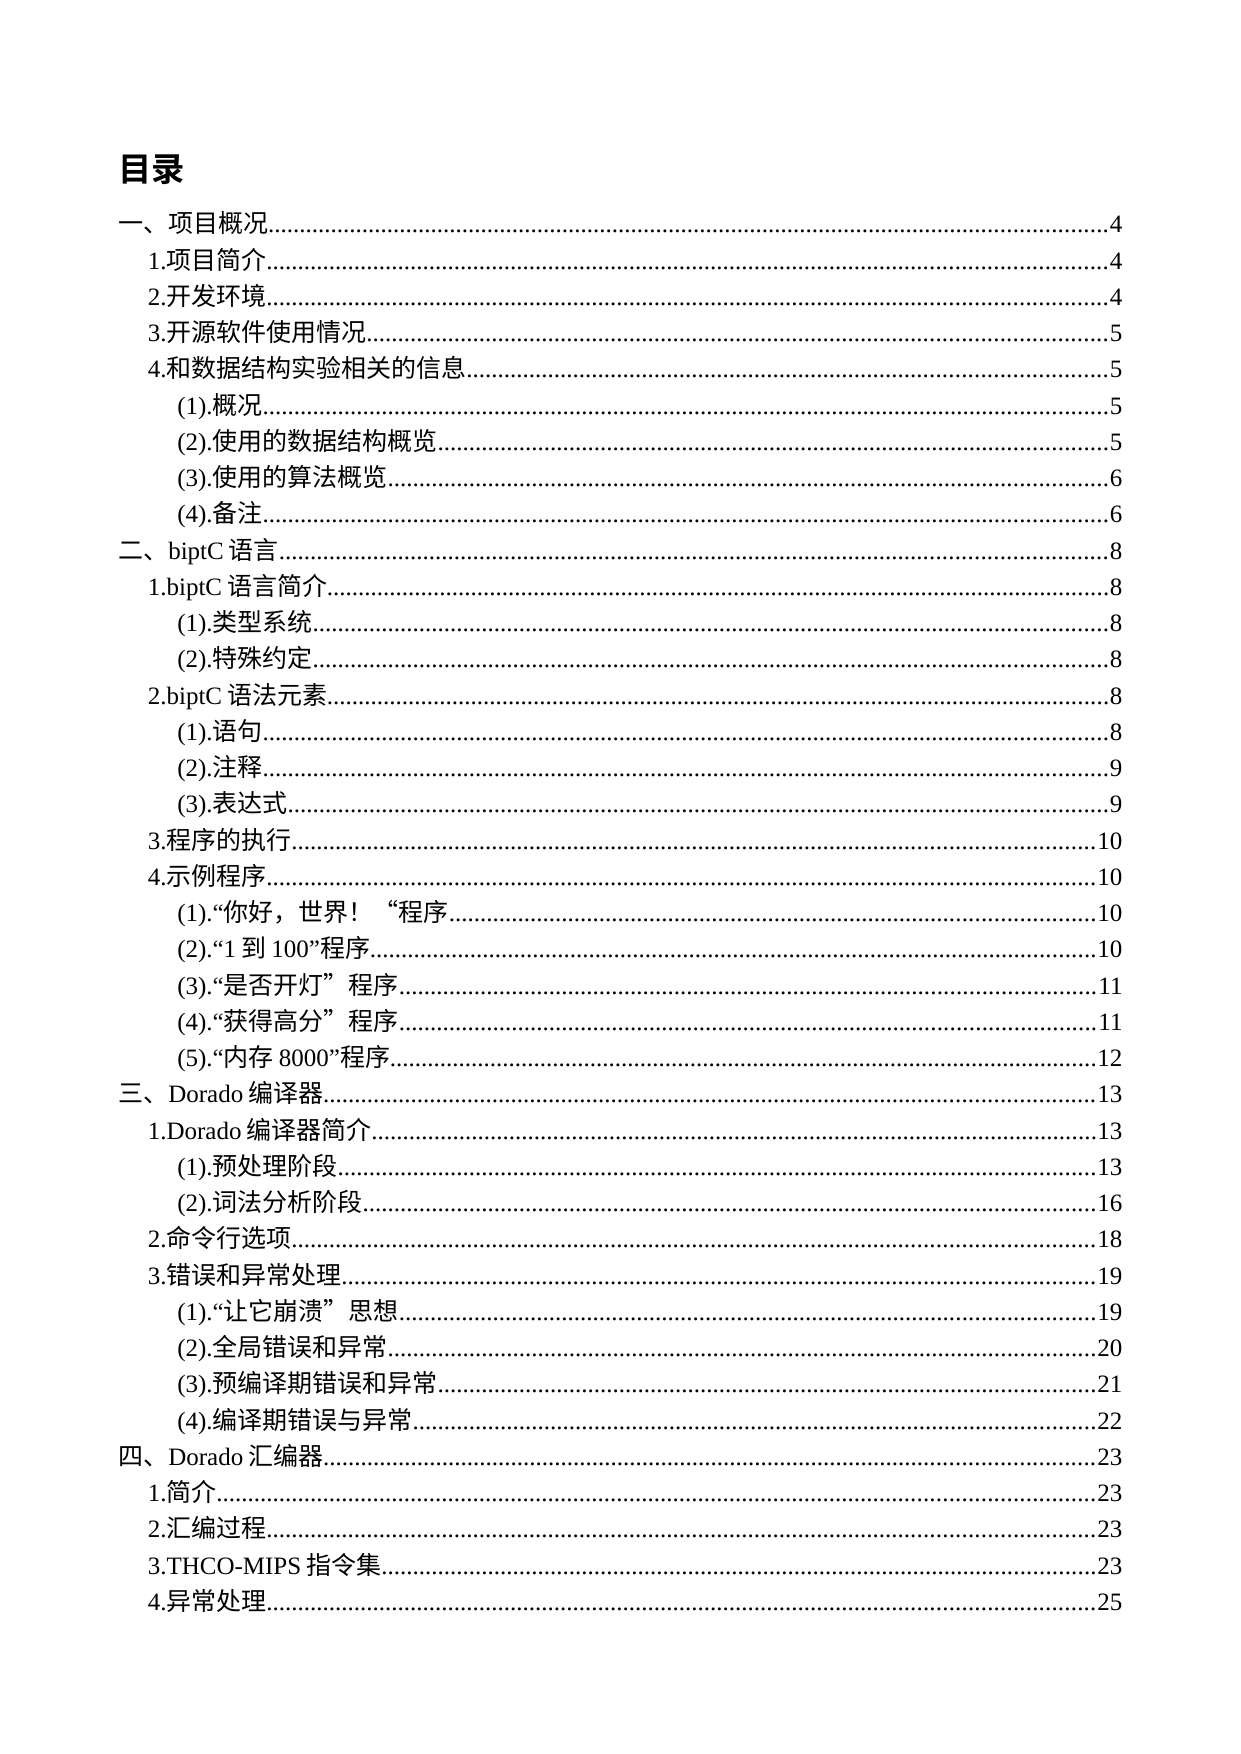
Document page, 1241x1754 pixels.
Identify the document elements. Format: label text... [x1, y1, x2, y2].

subtitle 目录 [118, 143, 1122, 191]
text (3).“是否开灯”程序 11 [177, 965, 1122, 1001]
text 3.错误和异常处理 19 [148, 1255, 1122, 1291]
text 1.biptC语言简介 8 [148, 566, 1122, 603]
text 4.示例程序 10 [148, 856, 1122, 893]
text (1).类型系统 8 [177, 603, 1122, 639]
text 2.汇编过程 23 [148, 1509, 1122, 1545]
text 2.biptC语法元素 8 [148, 675, 1122, 711]
text (1).“让它崩溃”思想 19 [177, 1291, 1122, 1328]
text (1).语句 8 [177, 711, 1122, 748]
text (1).概况 5 [177, 385, 1122, 421]
text (4).“获得高分”程序 11 [177, 1001, 1122, 1038]
text (2).特殊约定 8 [177, 639, 1122, 675]
text 一、项目概况 4 [118, 204, 1122, 240]
text 2.命令行选项 18 [148, 1219, 1122, 1255]
text (2).注释 9 [177, 748, 1122, 784]
text (2).词法分析阶段 16 [177, 1183, 1122, 1219]
text 4.异常处理 25 [148, 1581, 1122, 1618]
text 2.开发环境 4 [148, 276, 1122, 313]
text 1.项目简介 4 [148, 240, 1122, 276]
text 四、Dorado汇编器 23 [118, 1436, 1122, 1473]
text 1.简介 23 [148, 1473, 1122, 1509]
text 4.和数据结构实验相关的信息 5 [148, 349, 1122, 385]
text 三、Dorado编译器 13 [118, 1074, 1122, 1110]
text (4).备注 6 [177, 494, 1122, 530]
text (2).使用的数据结构概览 5 [177, 421, 1122, 458]
text (2).“1到100”程序 10 [177, 929, 1122, 965]
text (3).表达式 9 [177, 784, 1122, 820]
text (1).预处理阶段 13 [177, 1146, 1122, 1183]
text 3.THCO-MIPS指令集 23 [148, 1545, 1122, 1581]
text (2).全局错误和异常 20 [177, 1328, 1122, 1364]
text 1.Dorado编译器简介 13 [148, 1110, 1122, 1146]
text 二、biptC语言 8 [118, 530, 1122, 566]
text (3).使用的算法概览 6 [177, 458, 1122, 494]
text (1).“你好，世界！“程序 10 [177, 893, 1122, 929]
text (3).预编译期错误和异常 21 [177, 1364, 1122, 1400]
text (5).“内存8000”程序 12 [177, 1038, 1122, 1074]
text 3.开源软件使用情况 5 [148, 313, 1122, 349]
text (4).编译期错误与异常 22 [177, 1400, 1122, 1436]
text 3.程序的执行 10 [148, 820, 1122, 856]
